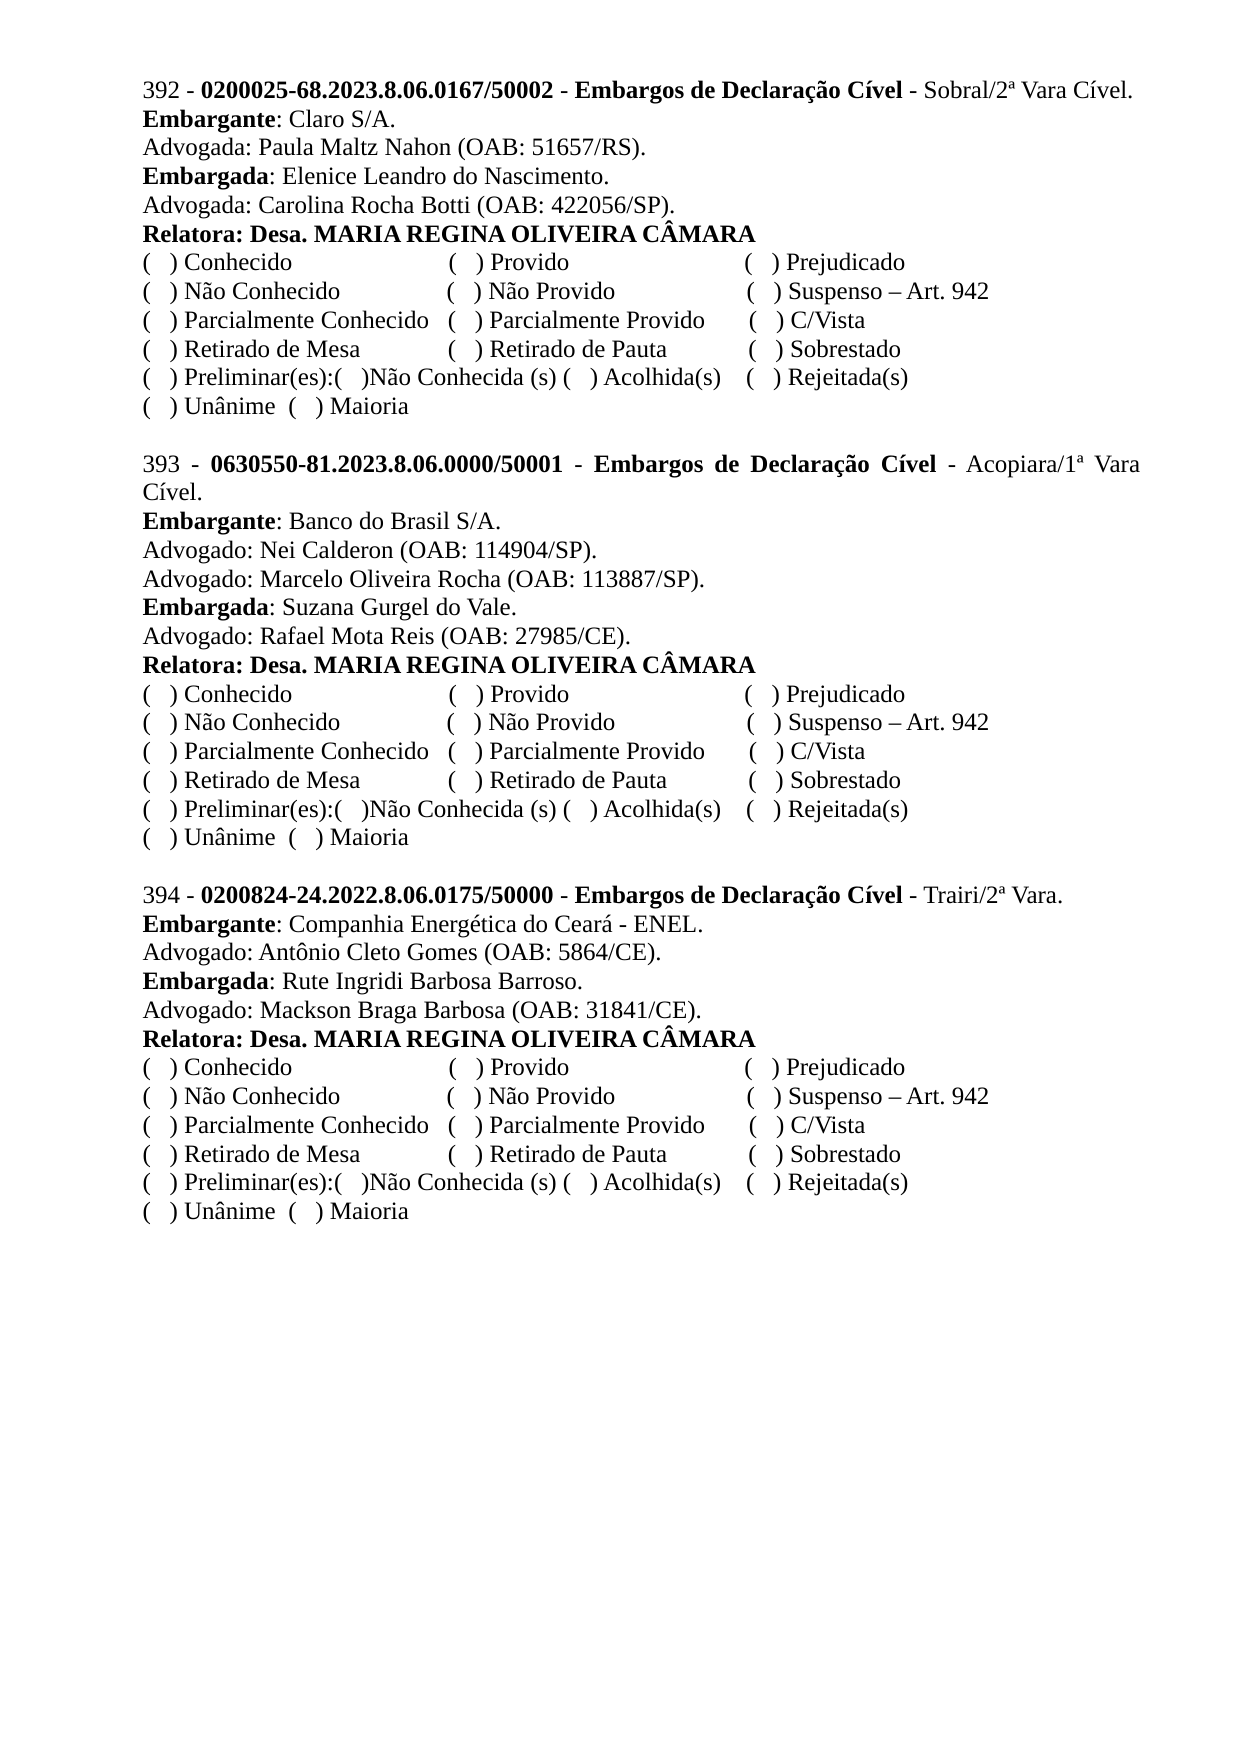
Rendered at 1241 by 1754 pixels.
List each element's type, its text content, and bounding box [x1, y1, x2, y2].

text Advogada: Carolina Rocha Botti (OAB: 422056/SP). [142, 190, 1141, 219]
text ( ) Preliminar(es):( )Não Conhecida (s) ( ) Acolhida(s) ( ) Rejeitada(s) [142, 1167, 1158, 1196]
text 394 - 0200824-24.2022.8.06.0175/50000 - Embargos de Declaração Cível - Trairi/2ª Vara. [142, 880, 1141, 909]
text ( ) Preliminar(es):( )Não Conhecida (s) ( ) Acolhida(s) ( ) Rejeitada(s) [142, 794, 1158, 822]
text ( ) Unânime ( ) Maioria [142, 822, 1158, 851]
text ( ) Unânime ( ) Maioria [142, 391, 1158, 420]
text Embargada: Suzana Gurgel do Vale. [142, 592, 1141, 621]
text Relatora: Desa. MARIA REGINA OLIVEIRA CÂMARA [142, 650, 1141, 679]
text Advogado: Mackson Braga Barbosa (OAB: 31841/CE). [142, 995, 1141, 1024]
text ( ) Conhecido ( ) Provido ( ) Prejudicado [142, 1052, 1141, 1081]
text ( ) Não Conhecido ( ) Não Provido ( ) Suspenso – Art. 942 [142, 707, 1158, 736]
text ( ) Retirado de Mesa ( ) Retirado de Pauta ( ) Sobrestado [142, 334, 1158, 362]
text ( ) Parcialmente Conhecido ( ) Parcialmente Provido ( ) C/Vista [142, 736, 1158, 765]
text ( ) Conhecido ( ) Provido ( ) Prejudicado [142, 247, 1141, 276]
text ( ) Parcialmente Conhecido ( ) Parcialmente Provido ( ) C/Vista [142, 1110, 1158, 1139]
text Relatora: Desa. MARIA REGINA OLIVEIRA CÂMARA [142, 1024, 1141, 1052]
text Embargada: Elenice Leandro do Nascimento. [142, 161, 1141, 190]
text Advogado: Marcelo Oliveira Rocha (OAB: 113887/SP). [142, 564, 1141, 592]
text ( ) Retirado de Mesa ( ) Retirado de Pauta ( ) Sobrestado [142, 1139, 1158, 1167]
text 392 - 0200025-68.2023.8.06.0167/50002 - Embargos de Declaração Cível - Sobral/2ª Vara Cível. [142, 75, 1141, 104]
text Advogado: Antônio Cleto Gomes (OAB: 5864/CE). [142, 937, 1141, 966]
text ( ) Conhecido ( ) Provido ( ) Prejudicado [142, 679, 1141, 707]
text Relatora: Desa. MARIA REGINA OLIVEIRA CÂMARA [142, 219, 1141, 247]
text ( ) Preliminar(es):( )Não Conhecida (s) ( ) Acolhida(s) ( ) Rejeitada(s) [142, 362, 1158, 391]
text 393 - 0630550-81.2023.8.06.0000/50001 - Embargos de Declaração Cível - Acopiara/1ª Vara Cível. [142, 449, 1141, 506]
text Embargada: Rute Ingridi Barbosa Barroso. [142, 966, 1141, 995]
text Advogada: Paula Maltz Nahon (OAB: 51657/RS). [142, 132, 1141, 161]
text ( ) Parcialmente Conhecido ( ) Parcialmente Provido ( ) C/Vista [142, 305, 1158, 334]
text Embargante: Companhia Energética do Ceará - ENEL. [142, 909, 1141, 937]
text ( ) Retirado de Mesa ( ) Retirado de Pauta ( ) Sobrestado [142, 765, 1158, 794]
text Advogado: Rafael Mota Reis (OAB: 27985/CE). [142, 621, 1141, 650]
text ( ) Não Conhecido ( ) Não Provido ( ) Suspenso – Art. 942 [142, 276, 1158, 305]
text Embargante: Claro S/A. [142, 104, 1141, 132]
text ( ) Não Conhecido ( ) Não Provido ( ) Suspenso – Art. 942 [142, 1081, 1158, 1110]
text ( ) Unânime ( ) Maioria [142, 1196, 1158, 1225]
text Advogado: Nei Calderon (OAB: 114904/SP). [142, 535, 1141, 564]
text Embargante: Banco do Brasil S/A. [142, 506, 1141, 535]
